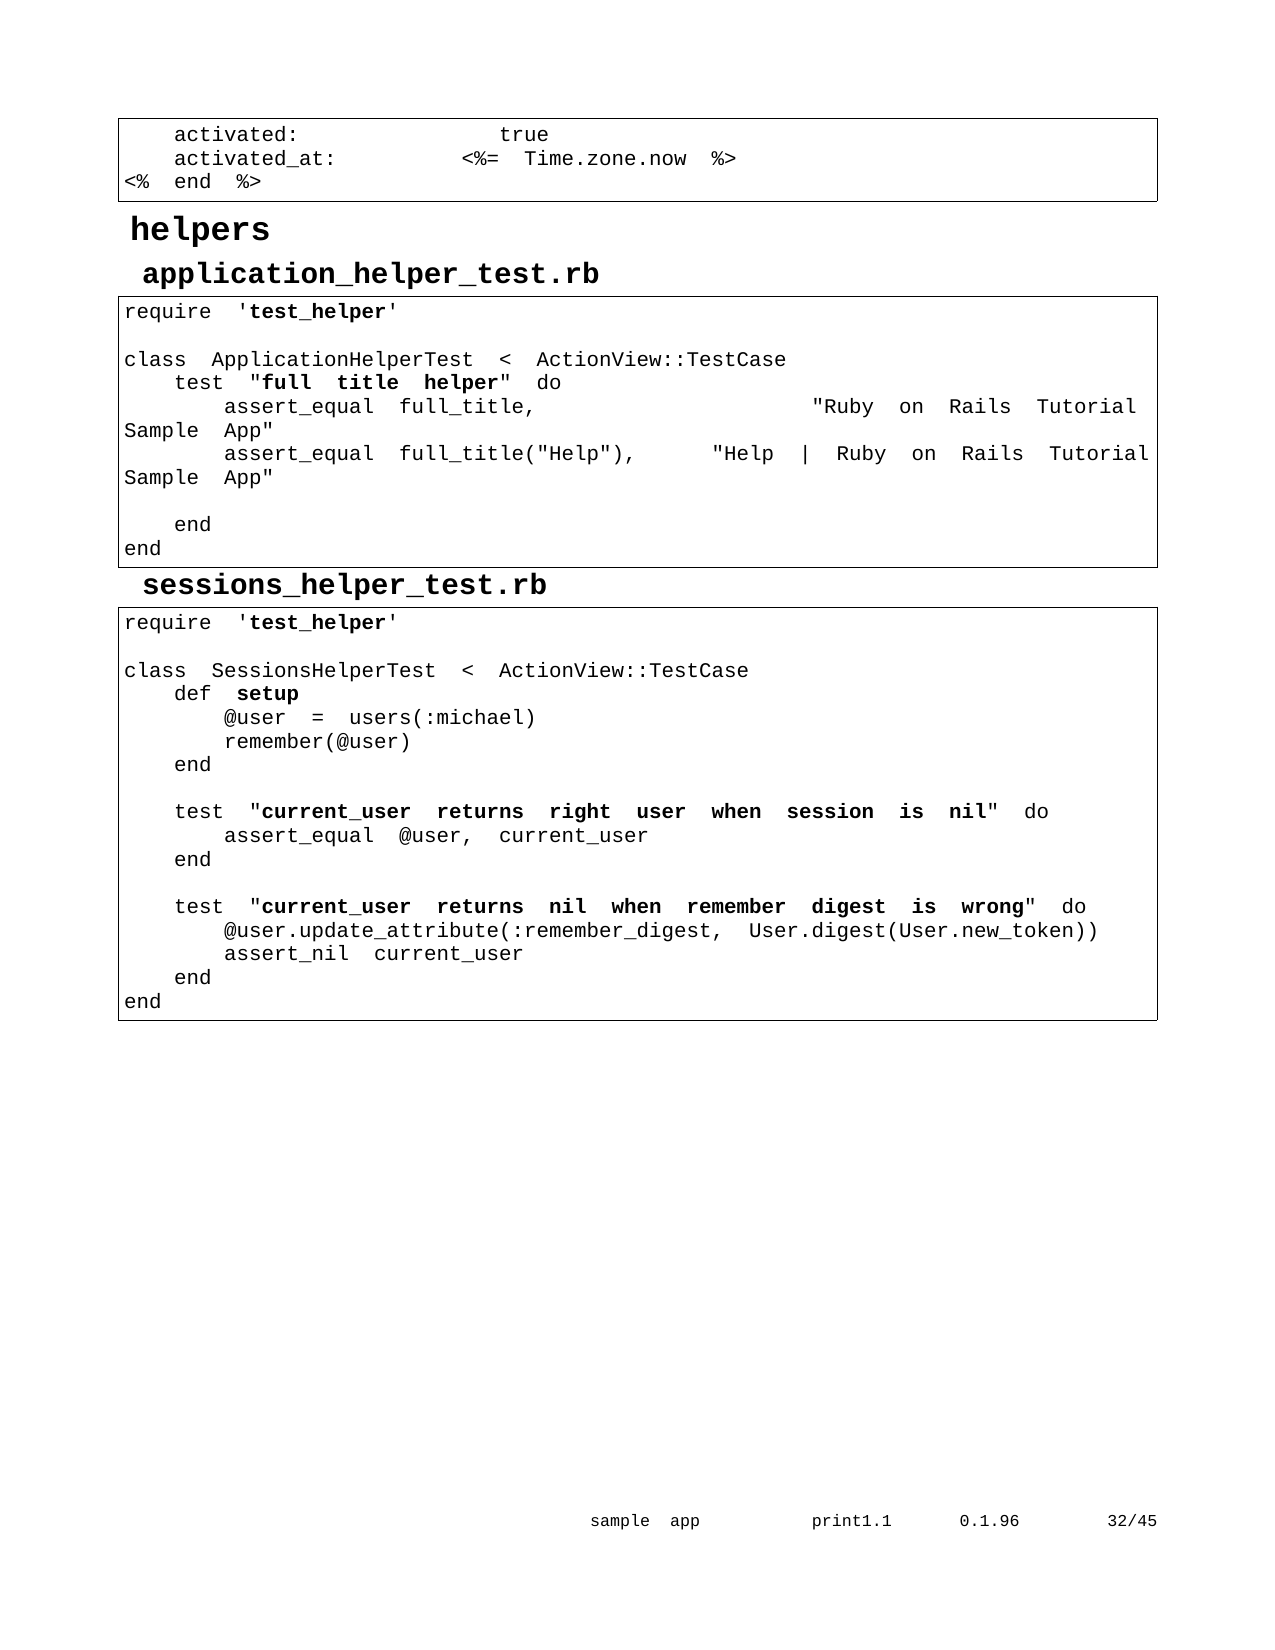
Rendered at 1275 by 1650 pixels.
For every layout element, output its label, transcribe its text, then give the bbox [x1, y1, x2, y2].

subtitle helpers [130, 212, 1157, 251]
subtitle sessions_helper_test.rb [142, 570, 1157, 604]
table_header activated: true activated_at: <%= Time.zone.now %> <% end %> [119, 119, 1157, 201]
table_header require 'test_helper' class SessionsHelperTest < ActionView::TestCase def setup @user = users(:michael) remember(@user) end test "current_user returns right user when session is nil" do assert_equal @user, current_user end test "current_user returns nil when remember digest is wrong" do @user.update_attribute(:remember_digest, User.digest(User.new_token)) assert_nil current_user end end [119, 608, 1157, 1020]
table_header require 'test_helper' class ApplicationHelperTest < ActionView::TestCase test "full title helper" do assert_equal full_title, "Ruby on Rails Tutorial Sample App" assert_equal full_title("Help"), "Help | Ruby on Rails Tutorial Sample App" end end [119, 297, 1157, 567]
subtitle application_helper_test.rb [142, 259, 1157, 293]
